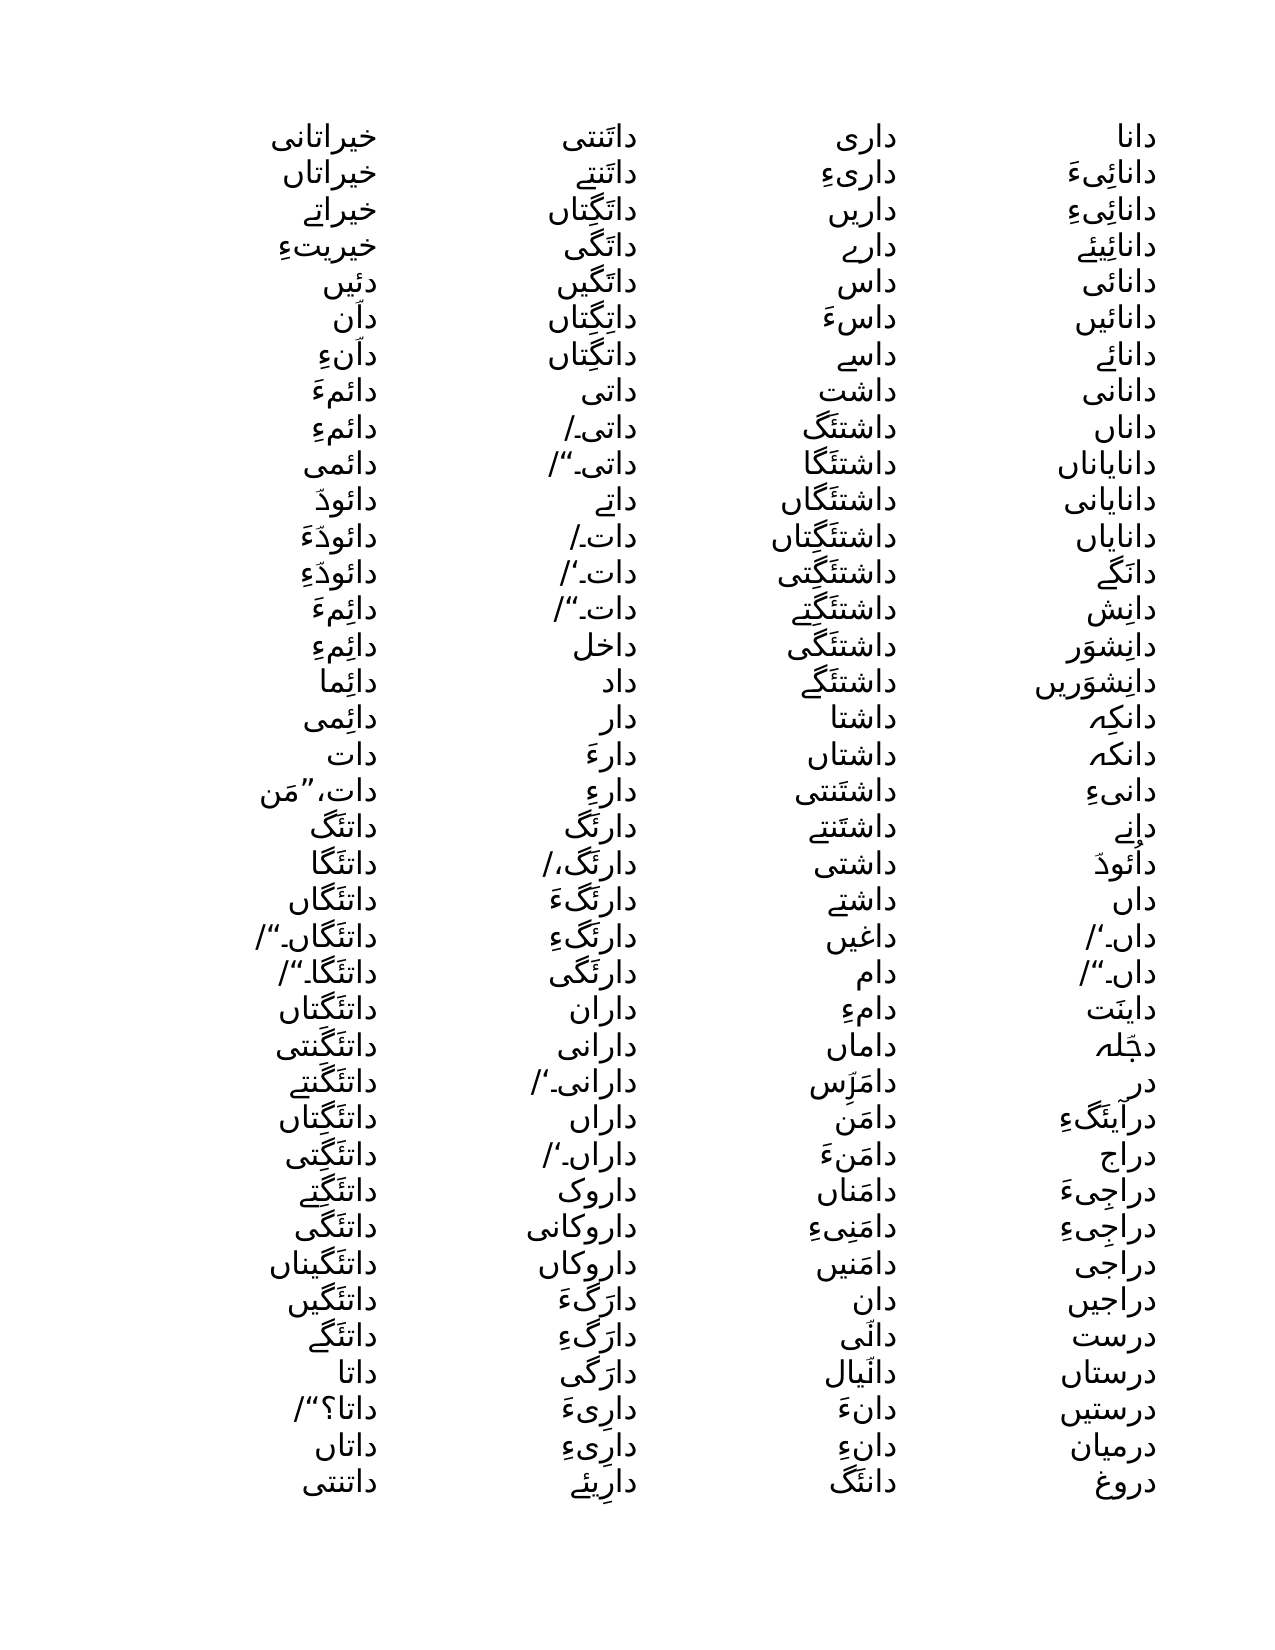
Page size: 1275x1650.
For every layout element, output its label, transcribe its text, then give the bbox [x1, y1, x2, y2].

text داریں [637, 191, 897, 227]
text داتئَگِتاں [118, 1100, 378, 1136]
text داشتَنتے [637, 809, 897, 845]
text دائمی [118, 445, 378, 482]
text دانایانی [897, 482, 1157, 518]
text دانِش [897, 591, 1157, 627]
text داشتَنتی [637, 772, 897, 809]
text دانَگے [897, 554, 1157, 591]
text دانیءِ [897, 772, 1157, 809]
text دائودؔ [118, 482, 378, 518]
text دانائے [897, 336, 1157, 373]
text داتئَگِتی [118, 1136, 378, 1172]
text دائمءَ [118, 373, 378, 409]
text دارِیءِ [378, 1427, 637, 1463]
text دامَنِیءِ [637, 1209, 897, 1245]
text دانؔیال [637, 1354, 897, 1391]
text داتے [378, 482, 637, 518]
text داتنتی [118, 1463, 378, 1499]
text داں [897, 882, 1157, 918]
text دامَن [637, 1100, 897, 1136]
text دارئَگ،/ [378, 845, 637, 882]
text داتئَگیناں [118, 1245, 378, 1281]
text دامءِ [637, 991, 897, 1027]
text دانائِیءِ [897, 191, 1157, 227]
text دانائِیئے [897, 227, 1157, 263]
text داتی [378, 373, 637, 409]
text دائِمی [118, 700, 378, 736]
text دانانی [897, 373, 1157, 409]
text داروکانی [378, 1209, 637, 1245]
text دامَناں [637, 1172, 897, 1209]
text داشتئَگِتی [637, 554, 897, 591]
text داتئَگی [118, 1209, 378, 1245]
text دانایاناں [897, 445, 1157, 482]
text دجؔلہ [897, 1027, 1157, 1063]
text داتا؟“/ [118, 1391, 378, 1427]
text درستاں [897, 1354, 1157, 1391]
text داؔنءِ [118, 336, 378, 373]
text داشتئَگ [637, 409, 897, 445]
text دارَگءَ [378, 1281, 637, 1318]
text دراجِیءَ [897, 1172, 1157, 1209]
text داخل [378, 627, 637, 663]
text داشتی [637, 845, 897, 882]
text داتئَگا [118, 845, 378, 882]
text دانے [897, 809, 1157, 845]
text داتگِتاں [378, 336, 637, 373]
text دات،”مَن [118, 772, 378, 809]
text دراجی [897, 1245, 1157, 1281]
text داری [637, 118, 897, 154]
text داتَنتی [378, 118, 637, 154]
text دارِیئے [378, 1463, 637, 1499]
text داشتئَگے [637, 663, 897, 700]
text دارئَگ [378, 809, 637, 845]
text دامَنءَ [637, 1136, 897, 1172]
text داؔن [118, 300, 378, 336]
text داتَگِتاں [378, 191, 637, 227]
text داں۔‘/ [897, 918, 1157, 954]
text دات۔/ [378, 518, 637, 554]
text دانِشوَریں [897, 663, 1157, 700]
text دراجِیءِ [897, 1209, 1157, 1245]
text دات [118, 736, 378, 772]
text دانائی [897, 263, 1157, 300]
text دارے [637, 227, 897, 263]
text داُئودؔ [897, 845, 1157, 882]
text دانکِہ [897, 700, 1157, 736]
text دانکہ [897, 736, 1157, 772]
text داس [637, 263, 897, 300]
text دارَگی [378, 1354, 637, 1391]
text دانءَ [637, 1391, 897, 1427]
text دانایاں [897, 518, 1157, 554]
text داغیں [637, 918, 897, 954]
text دانءِ [637, 1427, 897, 1463]
text داتئَگَنتے [118, 1063, 378, 1100]
text دائِمءَ [118, 591, 378, 627]
text داتا [118, 1354, 378, 1391]
text داشتئَگِتاں [637, 518, 897, 554]
text داشتے [637, 882, 897, 918]
text داتئَگِتے [118, 1172, 378, 1209]
text دارانی [378, 1027, 637, 1063]
text داریءِ [637, 154, 897, 191]
text داتئَگ [118, 809, 378, 845]
text داشتا [637, 700, 897, 736]
text دروغ [897, 1463, 1157, 1499]
text داتی۔/ [378, 409, 637, 445]
text داتئَگتاں [118, 991, 378, 1027]
text دامَرِؔس [637, 1063, 897, 1100]
text داتئَگَنتی [118, 1027, 378, 1063]
text داتَگیں [378, 263, 637, 300]
text دانائیں [897, 300, 1157, 336]
text در [897, 1063, 1157, 1100]
text دار [378, 700, 637, 736]
text درستیں [897, 1391, 1157, 1427]
text دانا [897, 118, 1157, 154]
text داماں [637, 1027, 897, 1063]
text دائِما [118, 663, 378, 700]
text دائمءِ [118, 409, 378, 445]
text داراں [378, 1100, 637, 1136]
text دائودؔءِ [118, 554, 378, 591]
text داں۔“/ [897, 954, 1157, 991]
text دارءِ [378, 772, 637, 809]
text دارءَ [378, 736, 637, 772]
text داشتئَگاں [637, 482, 897, 518]
text دام [637, 954, 897, 991]
text دات۔‘/ [378, 554, 637, 591]
text داران [378, 991, 637, 1027]
text داتَنتے [378, 154, 637, 191]
text دارئَگی [378, 954, 637, 991]
text دراج [897, 1136, 1157, 1172]
text داینَت [897, 991, 1157, 1027]
text دراجیں [897, 1281, 1157, 1318]
text داروک [378, 1172, 637, 1209]
text داتئَگے [118, 1318, 378, 1354]
text خیراتانی [118, 118, 378, 154]
text دائودؔءَ [118, 518, 378, 554]
text داتَگی [378, 227, 637, 263]
text دانئَگ [637, 1463, 897, 1499]
text دئیں [118, 263, 378, 300]
text داتاں [118, 1427, 378, 1463]
text درآیئَگءِ [897, 1100, 1157, 1136]
text داشتئَگا [637, 445, 897, 482]
text داشتئَگِتے [637, 591, 897, 627]
text خیراتے [118, 191, 378, 227]
text داتئَگاں۔“/ [118, 918, 378, 954]
text داناں [897, 409, 1157, 445]
text داتئَگیں [118, 1281, 378, 1318]
text دان [637, 1281, 897, 1318]
text درمیان [897, 1427, 1157, 1463]
text داشتئَگی [637, 627, 897, 663]
text دارانی۔‘/ [378, 1063, 637, 1100]
text داشتاں [637, 736, 897, 772]
text دانائِیءَ [897, 154, 1157, 191]
text داتی۔“/ [378, 445, 637, 482]
text داتِگِتاں [378, 300, 637, 336]
text داسءَ [637, 300, 897, 336]
text داراں۔‘/ [378, 1136, 637, 1172]
text خیریتءِ [118, 227, 378, 263]
text دارِیءَ [378, 1391, 637, 1427]
text داشت [637, 373, 897, 409]
text دات۔“/ [378, 591, 637, 627]
text دارئَگءَ [378, 882, 637, 918]
text دانِشوَر [897, 627, 1157, 663]
text دانؔی [637, 1318, 897, 1354]
text داتئَگاں [118, 882, 378, 918]
text دارَگءِ [378, 1318, 637, 1354]
text دائِمءِ [118, 627, 378, 663]
text داروکاں [378, 1245, 637, 1281]
text دارئَگءِ [378, 918, 637, 954]
text خیراتاں [118, 154, 378, 191]
text داد [378, 663, 637, 700]
text درست [897, 1318, 1157, 1354]
text داسے [637, 336, 897, 373]
text داتئَگا۔“/ [118, 954, 378, 991]
text دامَنیں [637, 1245, 897, 1281]
